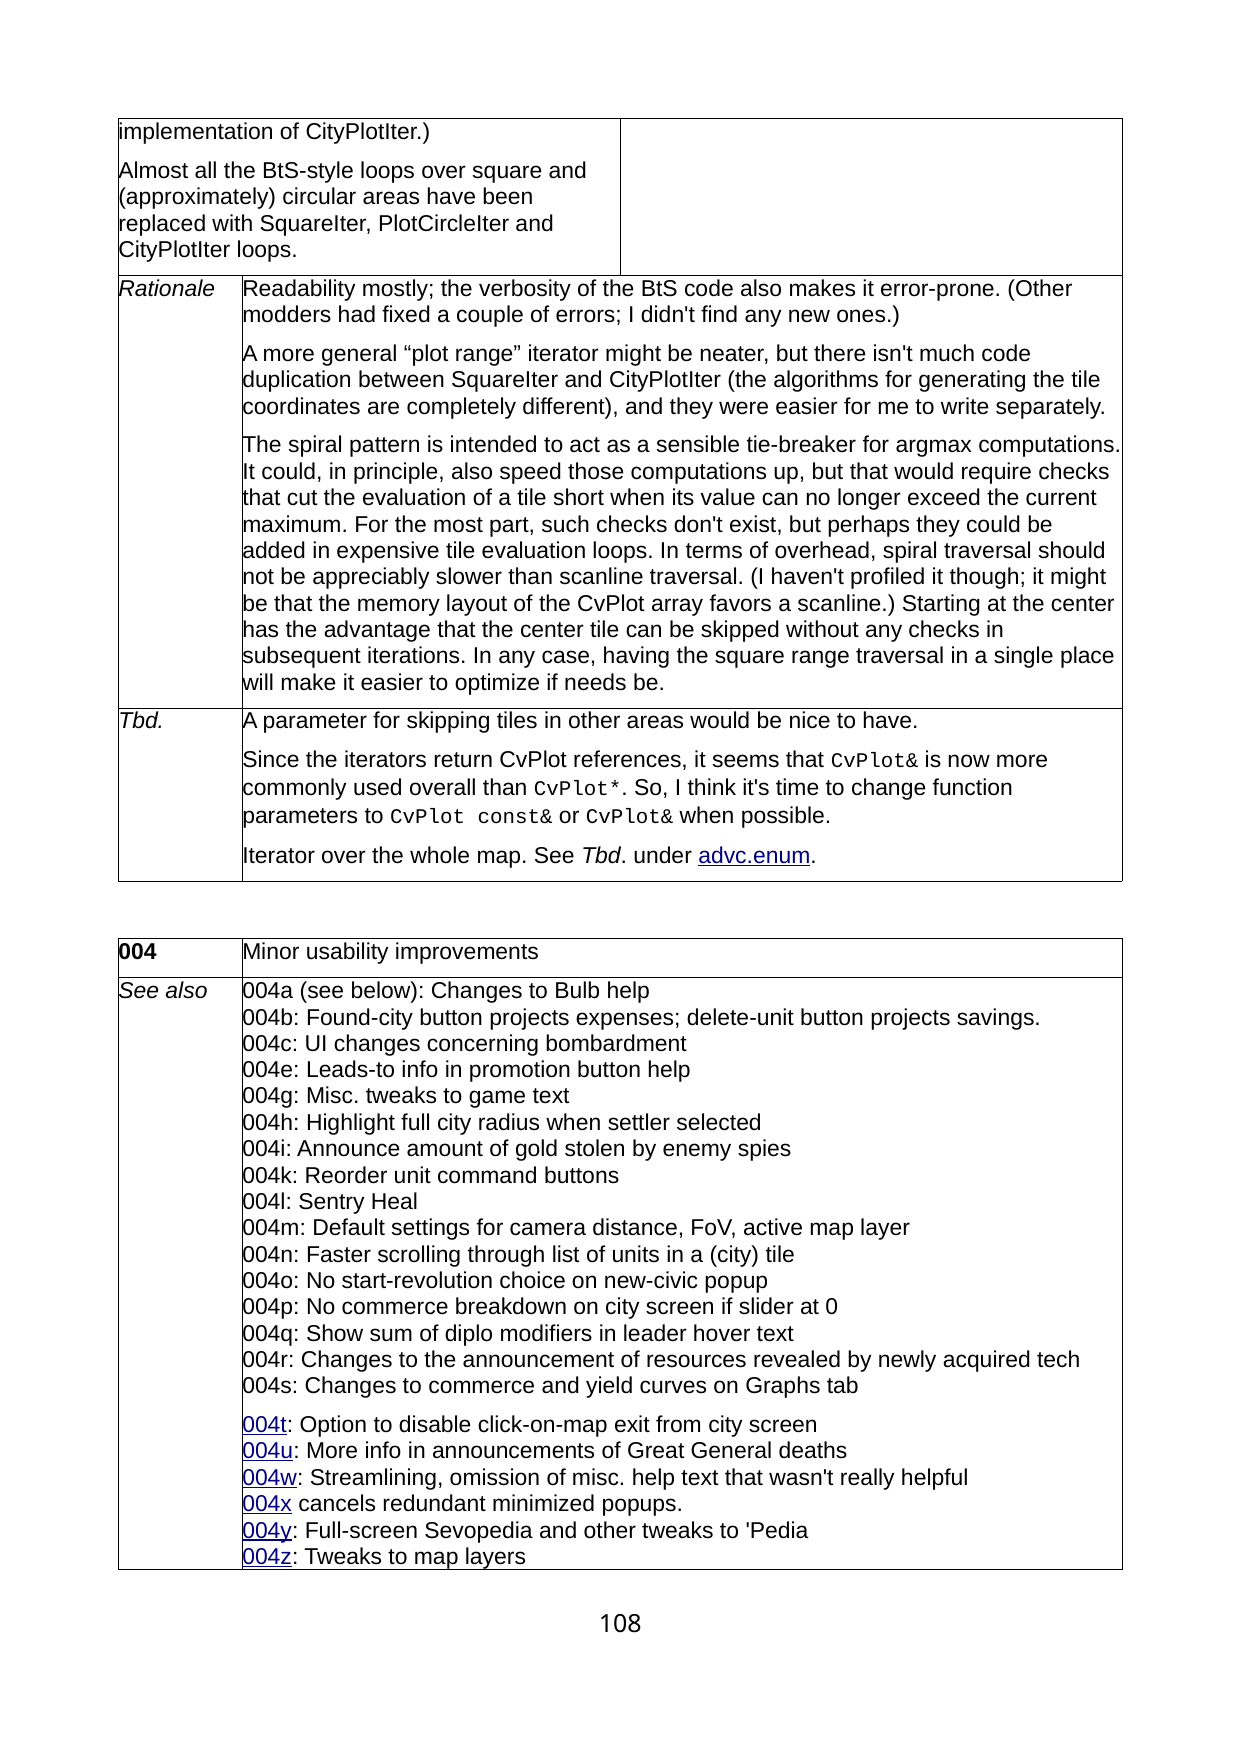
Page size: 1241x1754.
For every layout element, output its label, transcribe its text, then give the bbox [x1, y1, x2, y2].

table_cell Tbd. [119, 709, 242, 881]
table_cell implementation of CityPlotIter.) Almost all the BtS-style loops over square and (approximately) circular areas have been replaced with SquareIter, PlotCircleIter and CityPlotIter loops. [119, 119, 620, 275]
table_header 004 [119, 939, 242, 977]
table_cell Rationale [119, 276, 242, 707]
table_cell Readability mostly; the verbosity of the BtS code also makes it error-prone. (Other modders had fixed a couple of errors; I didn't find any new ones.) A more general “plot range” iterator might be neater, but there isn't much code duplication between SquareIter and CityPlotIter (the algorithms for generating the tile coordinates are completely different), and they were easier for me to write separately. The spiral pattern is intended to act as a sensible tie-breaker for argmax computations. It could, in principle, also speed those computations up, but that would require checks that cut the evaluation of a tile short when its value can no longer exceed the current maximum. For the most part, such checks don't exist, but perhaps they could be added in expensive tile evaluation loops. In terms of overhead, spiral traversal should not be appreciably slower than scanline traversal. (I haven't profiled it though; it might be that the memory layout of the CvPlot array favors a scanline.) Starting at the center has the advantage that the center tile can be skipped without any checks in subsequent iterations. In any case, having the square range traversal in a single place will make it easier to optimize if needs be. [243, 276, 1122, 707]
table_header Minor usability improvements [243, 939, 1122, 977]
table_cell 004a (see below): Changes to Bulb help 004b: Found-city button projects expenses; delete-unit button projects savings. 004c: UI changes concerning bombardment 004e: Leads-to info in promotion button help 004g: Misc. tweaks to game text 004h: Highlight full city radius when settler selected 004i: Announce amount of gold stolen by enemy spies 004k: Reorder unit command buttons 004l: Sentry Heal 004m: Default settings for camera distance, FoV, active map layer 004n: Faster scrolling through list of units in a (city) tile 004o: No start-revolution choice on new-civic popup 004p: No commerce breakdown on city screen if slider at 0 004q: Show sum of diplo modifiers in leader hover text 004r: Changes to the announcement of resources revealed by newly acquired tech 004s: Changes to commerce and yield curves on Graphs tab 004t: Option to disable click-on-map exit from city screen 004u: More info in announcements of Great General deaths 004w: Streamlining, omission of misc. help text that wasn't really helpful 004x cancels redundant minimized popups. 004y: Full-screen Sevopedia and other tweaks to 'Pedia 004z: Tweaks to map layers [243, 978, 1122, 1569]
table_cell [621, 119, 1122, 275]
table_cell A parameter for skipping tiles in other areas would be nice to have. Since the iterators return CvPlot references, it seems that CvPlot& is now more commonly used overall than CvPlot*. So, I think it's time to change function parameters to CvPlot const& or CvPlot& when possible. Iterator over the whole map. See Tbd. under advc.enum. [243, 709, 1122, 881]
table_cell See also [119, 978, 242, 1569]
